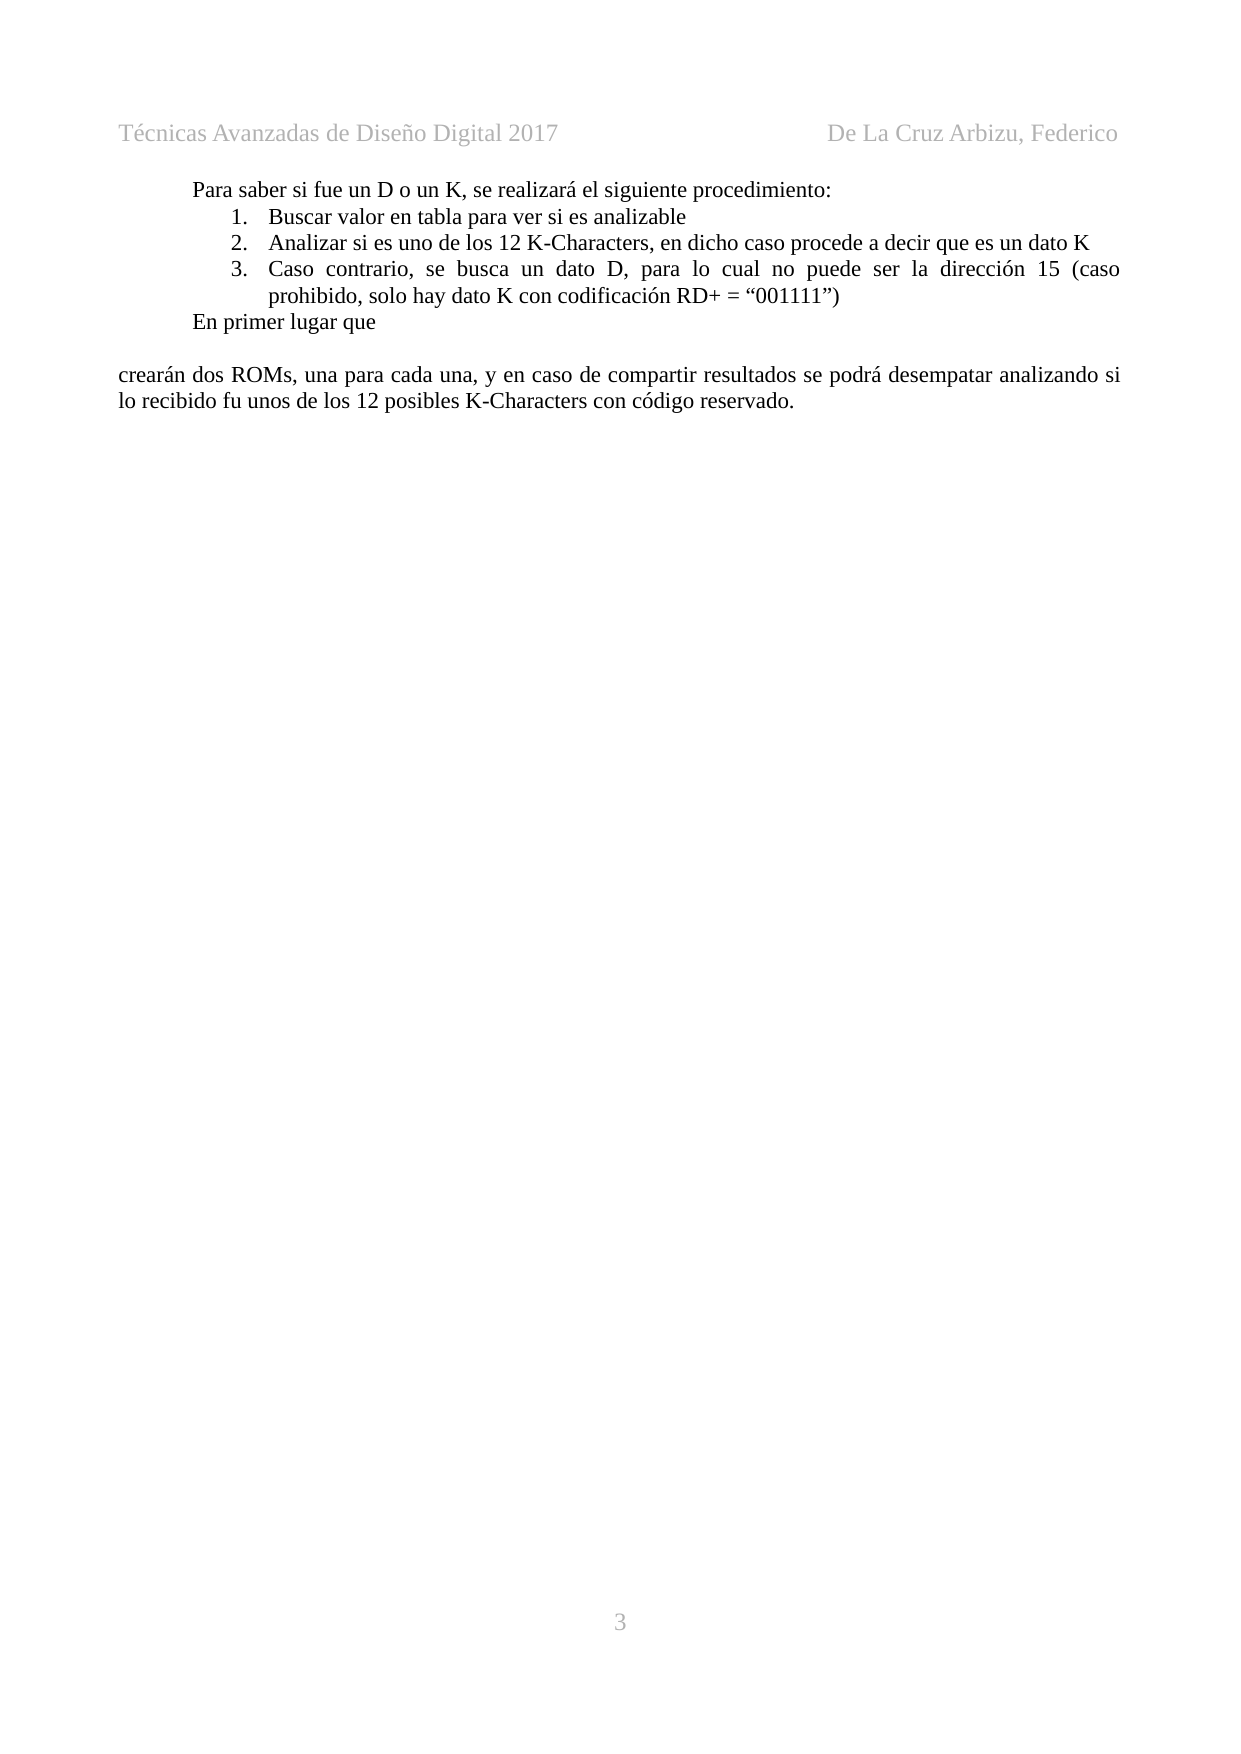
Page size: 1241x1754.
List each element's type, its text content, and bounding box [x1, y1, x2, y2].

text En primer lugar que [118, 308, 1122, 334]
list Caso contrario, se busca un dato D, para lo cual no puede ser la dirección 15 (caso prohibido, solo hay dato K con codificación RD+ = “001111”) [231, 255, 1122, 308]
text Para saber si fue un D o un K, se realizará el siguiente procedimiento: [118, 176, 1122, 203]
text crearán dos ROMs, una para cada una, y en caso de compartir resultados se podrá desempatar analizando si lo recibido fu unos de los 12 posibles K-Characters con código reservado. [118, 361, 1122, 413]
list Buscar valor en tabla para ver si es analizable [231, 203, 1122, 229]
list Analizar si es uno de los 12 K-Characters, en dicho caso procede a decir que es un dato K [231, 229, 1122, 255]
